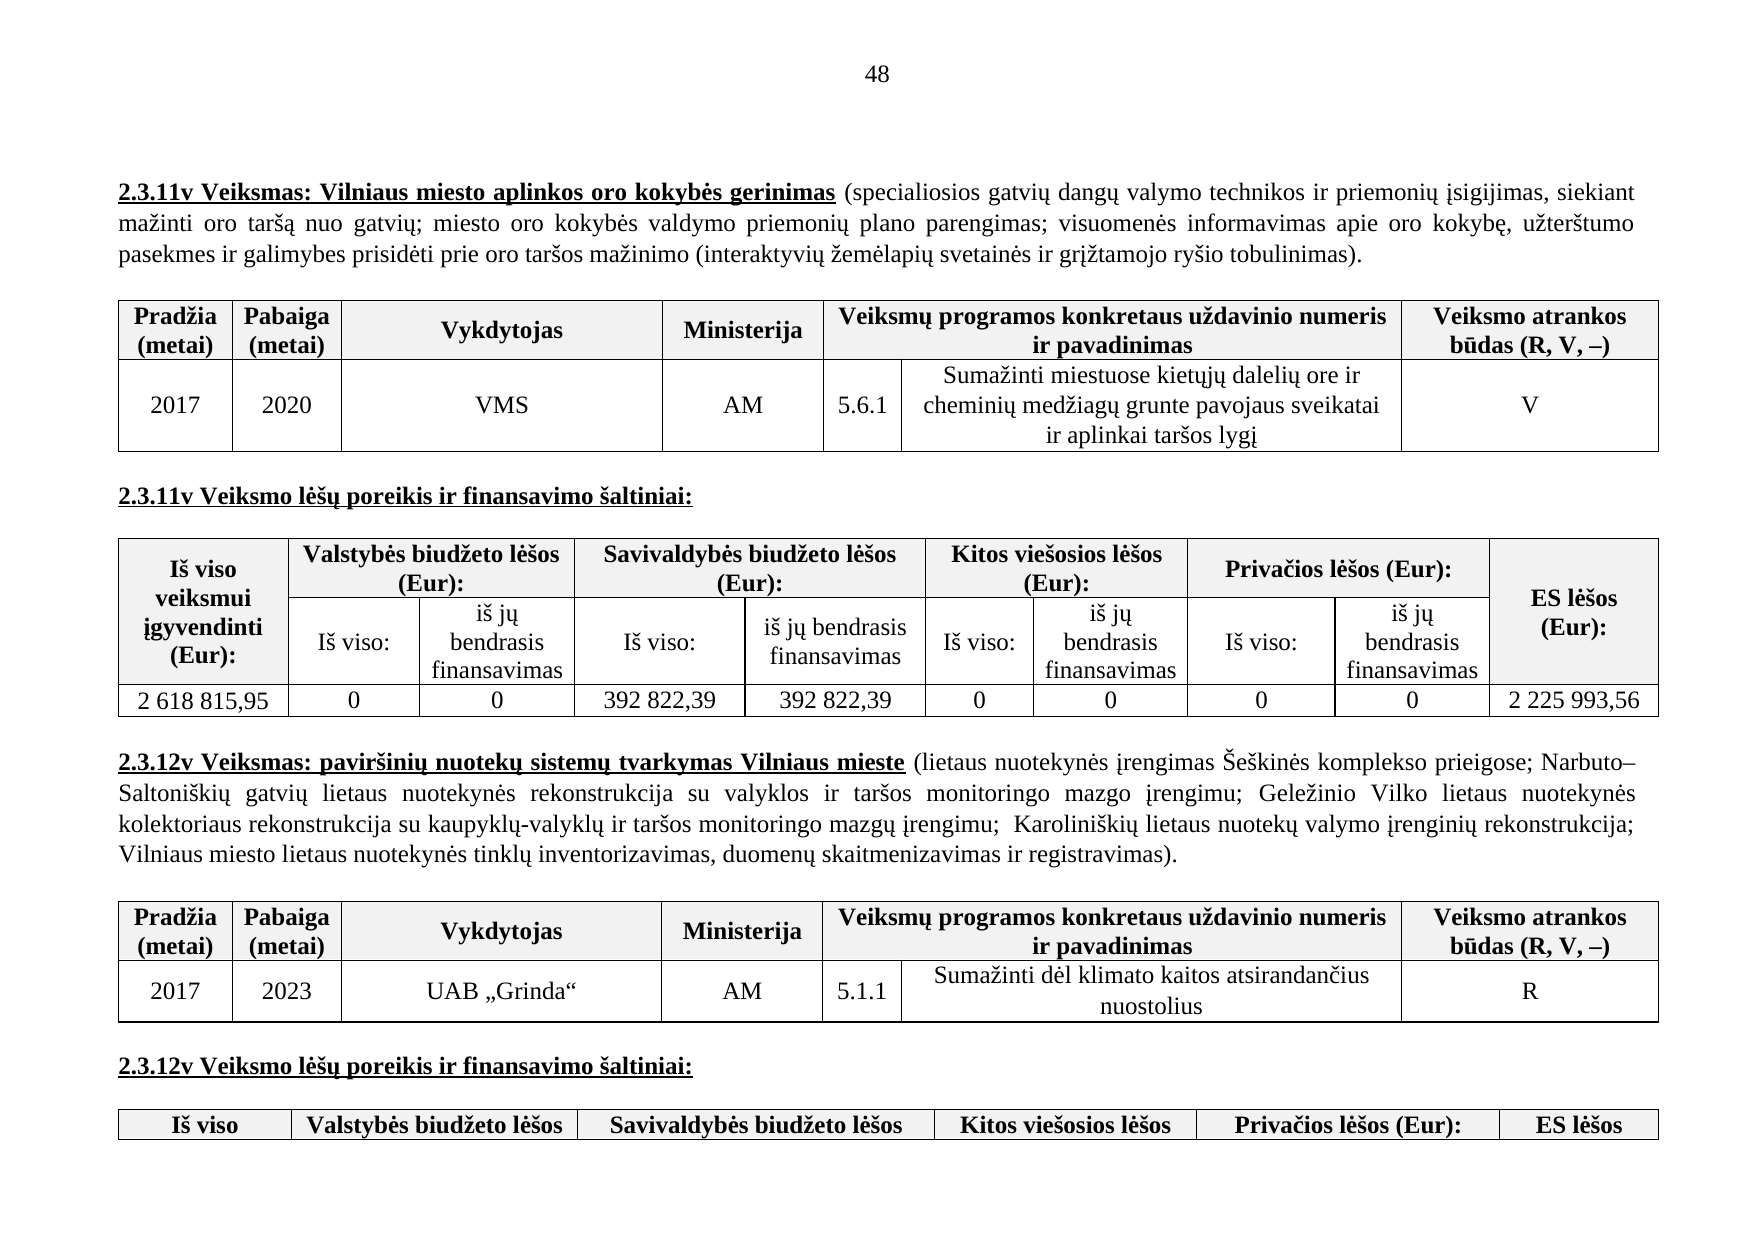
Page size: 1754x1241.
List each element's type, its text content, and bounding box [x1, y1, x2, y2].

table_cell 2017 [119, 360, 232, 451]
table_cell iš jų bendrasis finansavimas [1034, 598, 1187, 684]
table_cell 2020 [233, 360, 341, 451]
table_header Pabaiga (metai) [233, 902, 341, 959]
table_header Kitos viešosios lėšos (Eur): [926, 539, 1187, 597]
table_cell Iš viso: [926, 598, 1033, 684]
table_header Valstybės biudžeto lėšos [292, 1110, 577, 1138]
table_header Kitos viešosios lėšos [935, 1110, 1196, 1138]
table_cell 0 [420, 685, 574, 716]
table_cell 2023 [233, 961, 341, 1021]
table_cell 0 [1034, 685, 1187, 716]
table_header Pradžia (metai) [119, 902, 232, 959]
table_header Veiksmų programos konkretaus uždavinio numeris ir pavadinimas [824, 301, 1401, 359]
table_cell Sumažinti dėl klimato kaitos atsirandančius nuostolius [902, 961, 1401, 1021]
table_cell 5.1.1 [823, 961, 901, 1021]
table_cell Iš viso: [1188, 598, 1334, 684]
table_cell 0 [1188, 685, 1334, 716]
table_cell 392 822,39 [746, 685, 925, 716]
table_cell iš jų bendrasis finansavimas [420, 598, 574, 684]
text 2.3.11v Veiksmo lėšų poreikis ir finansavimo šaltiniai: [118, 481, 1636, 509]
table_header Ministerija [662, 902, 822, 959]
table_header Vykdytojas [342, 301, 662, 359]
table_cell iš jų bendrasis finansavimas [746, 598, 925, 684]
table_cell 392 822,39 [575, 685, 744, 716]
table_header Pabaiga (metai) [233, 301, 341, 359]
table_cell UAB „Grinda“ [342, 961, 661, 1021]
table_header ES lėšos [1500, 1110, 1658, 1138]
table_cell AM [662, 961, 822, 1021]
table_header Veiksmo atrankos būdas (R, V, –) [1402, 301, 1658, 359]
table_cell Sumažinti miestuose kietųjų dalelių ore ir cheminių medžiagų grunte pavojaus sveikatai ir aplinkai taršos lygį [902, 360, 1401, 451]
table_cell VMS [342, 360, 662, 451]
table_header ES lėšos (Eur): [1490, 539, 1658, 684]
table_cell 0 [926, 685, 1033, 716]
table_header Pradžia (metai) [119, 301, 232, 359]
table_header Iš viso veiksmui įgyvendinti (Eur): [119, 539, 288, 684]
text 2.3.11v Veiksmas: Vilniaus miesto aplinkos oro kokybės gerinimas (specialiosios gatvių dangų valymo technikos ir priemonių įsigijimas, siekiant mažinti oro taršą nuo gatvių; miesto oro kokybės valdymo priemonių plano parengimas; visuomenės informavimas apie oro kokybę, užterštumo pasekmes ir galimybes prisidėti prie oro taršos mažinimo (interaktyvių žemėlapių svetainės ir grįžtamojo ryšio tobulinimas). [118, 177, 1636, 267]
table_cell R [1402, 961, 1658, 1021]
table_header Vykdytojas [342, 902, 661, 959]
table_header Privačios lėšos (Eur): [1188, 539, 1489, 597]
table_header Valstybės biudžeto lėšos (Eur): [289, 539, 574, 597]
table_header Veiksmo atrankos būdas (R, V, –) [1402, 902, 1658, 959]
table_header Savivaldybės biudžeto lėšos [578, 1110, 934, 1138]
table_cell 2 225 993,56 [1490, 685, 1658, 716]
table_cell Iš viso: [289, 598, 419, 684]
table_cell 2017 [119, 961, 232, 1021]
table_cell iš jų bendrasis finansavimas [1336, 598, 1489, 684]
text 2.3.12v Veiksmo lėšų poreikis ir finansavimo šaltiniai: [118, 1051, 1636, 1080]
table_header Ministerija [663, 301, 823, 359]
text 2.3.12v Veiksmas: paviršinių nuotekų sistemų tvarkymas Vilniaus mieste (lietaus nuotekynės įrengimas Šeškinės komplekso prieigose; Narbuto–Saltoniškių gatvių lietaus nuotekynės rekonstrukcija su valyklos ir taršos monitoringo mazgo įrengimu; Geležinio Vilko lietaus nuotekynės kolektoriaus rekonstrukcija su kaupyklų-valyklų ir taršos monitoringo mazgų įrengimu; Karoliniškių lietaus nuotekų valymo įrenginių rekonstrukcija; Vilniaus miesto lietaus nuotekynės tinklų inventorizavimas, duomenų skaitmenizavimas ir registravimas). [118, 747, 1636, 868]
table_header Iš viso [119, 1110, 291, 1138]
table_cell AM [663, 360, 823, 451]
table_cell 0 [289, 685, 419, 716]
table_header Privačios lėšos (Eur): [1197, 1110, 1499, 1138]
table_header Veiksmų programos konkretaus uždavinio numeris ir pavadinimas [823, 902, 1401, 959]
table_cell V [1402, 360, 1658, 451]
table_header Savivaldybės biudžeto lėšos (Eur): [575, 539, 925, 597]
table_cell 0 [1336, 685, 1489, 716]
table_cell 2 618 815,95 [119, 685, 288, 716]
table_cell Iš viso: [575, 598, 744, 684]
table_cell 5.6.1 [824, 360, 901, 451]
